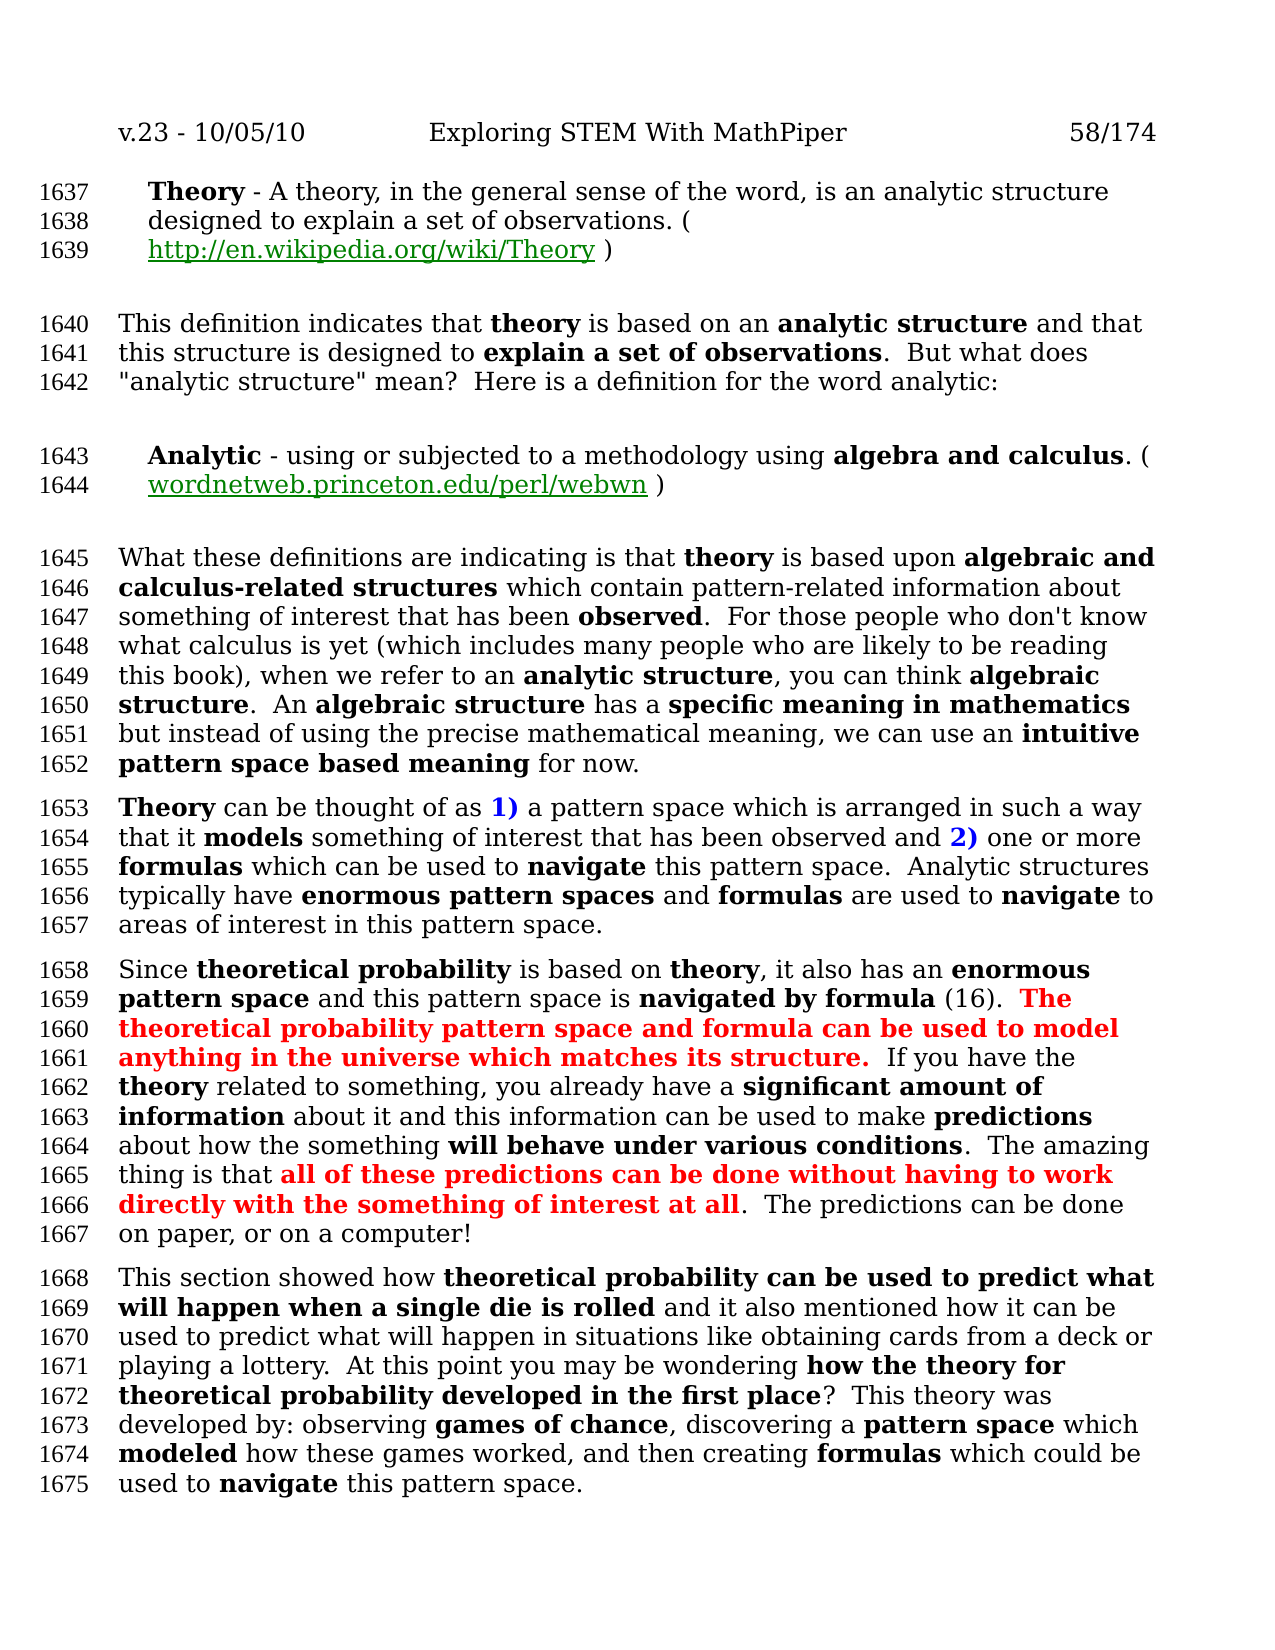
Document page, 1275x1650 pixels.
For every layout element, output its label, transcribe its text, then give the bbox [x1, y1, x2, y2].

text This definition indicates that theory is based on an analytic structure and that this structure is designed to explain a set of observations. But what does "analytic structure" mean? Here is a definition for the word analytic: [118, 309, 1157, 397]
text Since theoretical probability is based on theory, it also has an enormous pattern space and this pattern space is navigated by formula (16). The theoretical probability pattern space and formula can be used to model anything in the universe which matches its structure. If you have the theory related to something, you already have a significant amount of information about it and this information can be used to make predictions about how the something will behave under various conditions. The amazing thing is that all of these predictions can be done without having to work directly with the something of interest at all. The predictions can be done on paper, or on a computer! [118, 955, 1157, 1248]
text Theory can be thought of as 1) a pattern space which is arranged in such a way that it models something of interest that has been observed and 2) one or more formulas which can be used to navigate this pattern space. Analytic structures typically have enormous pattern spaces and formulas are used to navigate to areas of interest in this pattern space. [118, 793, 1157, 940]
text Theory - A theory, in the general sense of the word, is an analytic structure designed to explain a set of observations. ( http://en.wikipedia.org/wiki/Theory ) [148, 177, 1157, 264]
text What these definitions are indicating is that theory is based upon algebraic and calculus-related structures which contain pattern-related information about something of interest that has been observed. For those people who don't know what calculus is yet (which includes many people who are likely to be reading this book), when we refer to an analytic structure, you can think algebraic structure. An algebraic structure has a specific meaning in mathematics but instead of using the precise mathematical meaning, we can use an intuitive pattern space based meaning for now. [118, 543, 1157, 778]
text This section showed how theoretical probability can be used to predict what will happen when a single die is rolled and it also mentioned how it can be used to predict what will happen in situations like obtaining cards from a deck or playing a lottery. At this point you may be wondering how the theory for theoretical probability developed in the first place? This theory was developed by: observing games of chance, discovering a pattern space which modeled how these games worked, and then creating formulas which could be used to navigate this pattern space. [118, 1263, 1157, 1498]
text Analytic - using or subjected to a methodology using algebra and calculus. ( wordnetweb.princeton.edu/perl/webwn ) [148, 441, 1157, 499]
